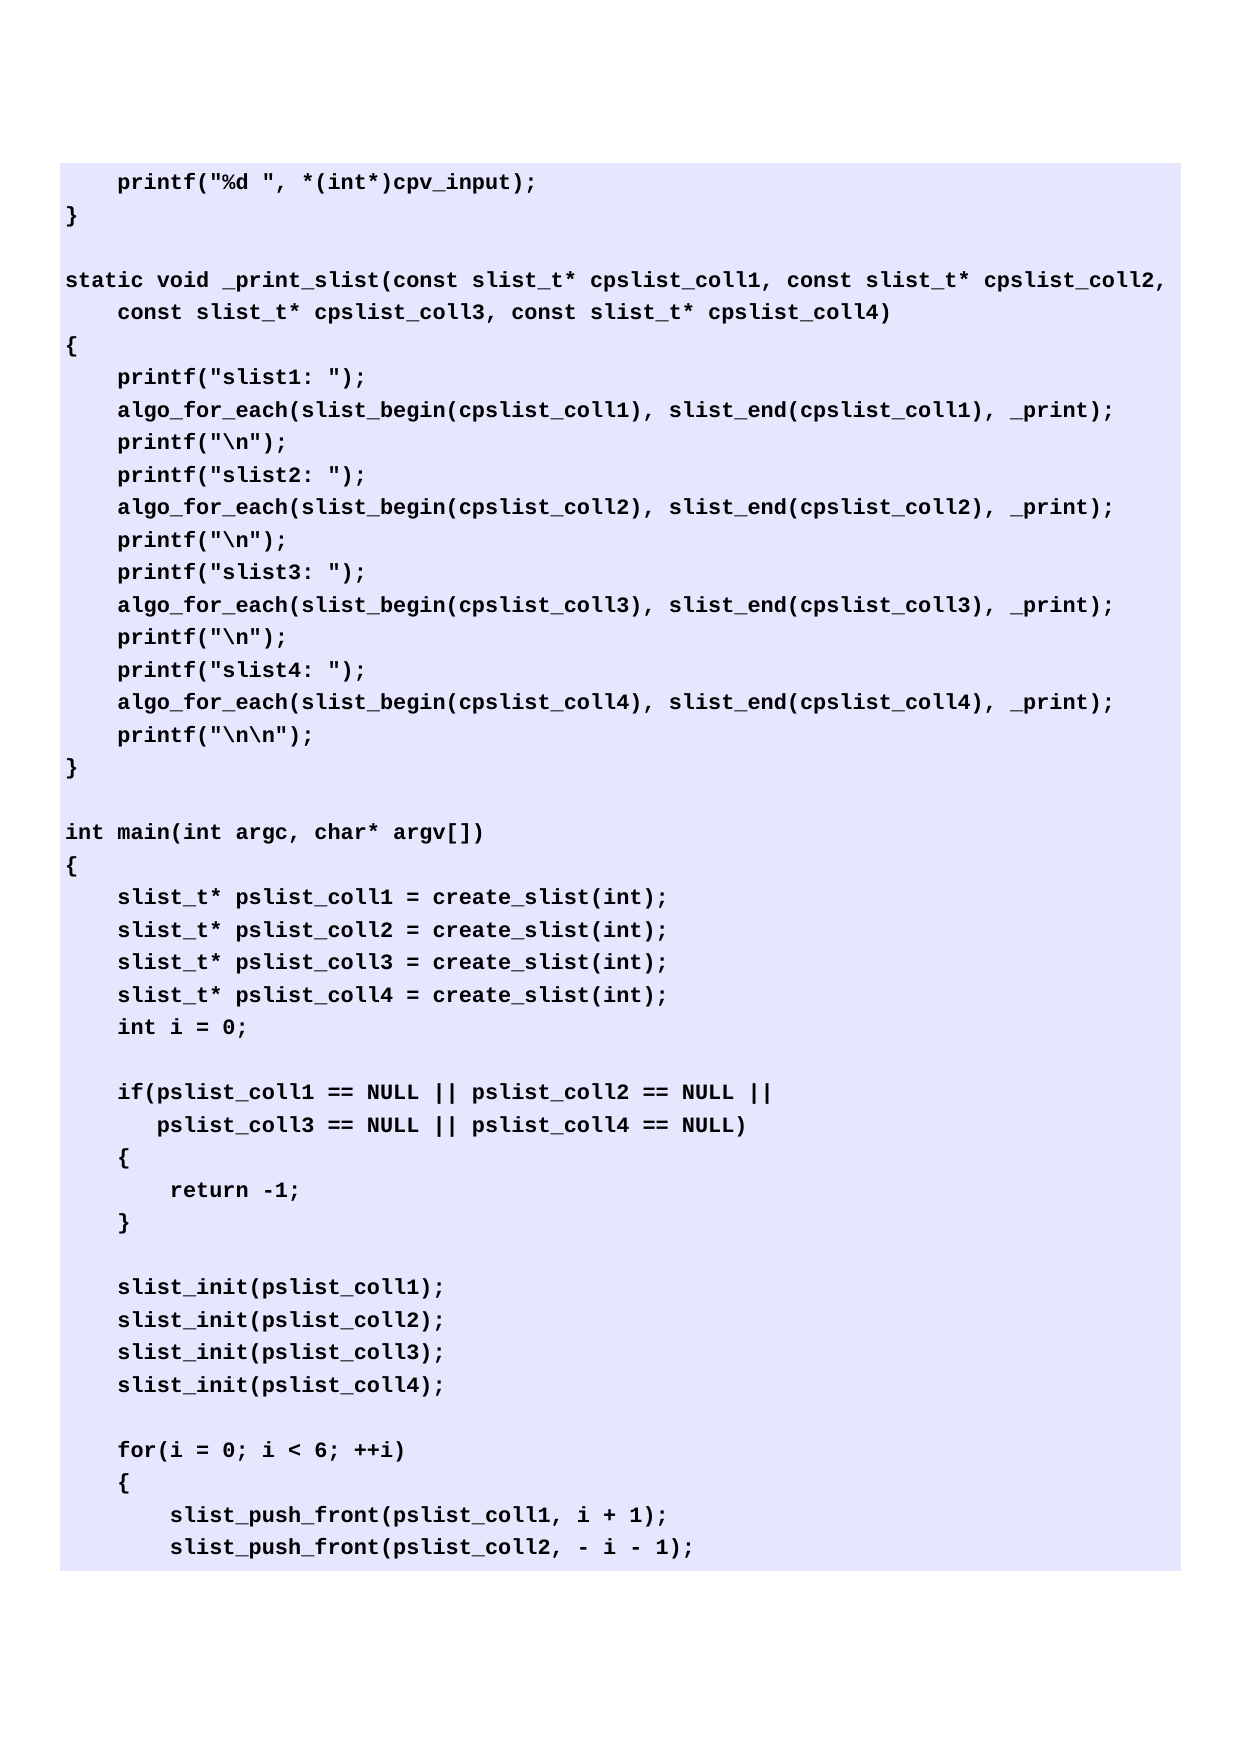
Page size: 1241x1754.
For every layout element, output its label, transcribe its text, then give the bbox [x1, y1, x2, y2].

table_header printf("%d ", *(int*)cpv_input); } static void _print_slist(const slist_t* cpslist_coll1, const slist_t* cpslist_coll2, const slist_t* cpslist_coll3, const slist_t* cpslist_coll4) { printf("slist1: "); algo_for_each(slist_begin(cpslist_coll1), slist_end(cpslist_coll1), _print); printf("\n"); printf("slist2: "); algo_for_each(slist_begin(cpslist_coll2), slist_end(cpslist_coll2), _print); printf("\n"); printf("slist3: "); algo_for_each(slist_begin(cpslist_coll3), slist_end(cpslist_coll3), _print); printf("\n"); printf("slist4: "); algo_for_each(slist_begin(cpslist_coll4), slist_end(cpslist_coll4), _print); printf("\n\n"); } int main(int argc, char* argv[]) { slist_t* pslist_coll1 = create_slist(int); slist_t* pslist_coll2 = create_slist(int); slist_t* pslist_coll3 = create_slist(int); slist_t* pslist_coll4 = create_slist(int); int i = 0; if(pslist_coll1 == NULL || pslist_coll2 == NULL || pslist_coll3 == NULL || pslist_coll4 == NULL) { return -1; } slist_init(pslist_coll1); slist_init(pslist_coll2); slist_init(pslist_coll3); slist_init(pslist_coll4); for(i = 0; i < 6; ++i) { slist_push_front(pslist_coll1, i + 1); slist_push_front(pslist_coll2, - i - 1); [60, 163, 1181, 1571]
